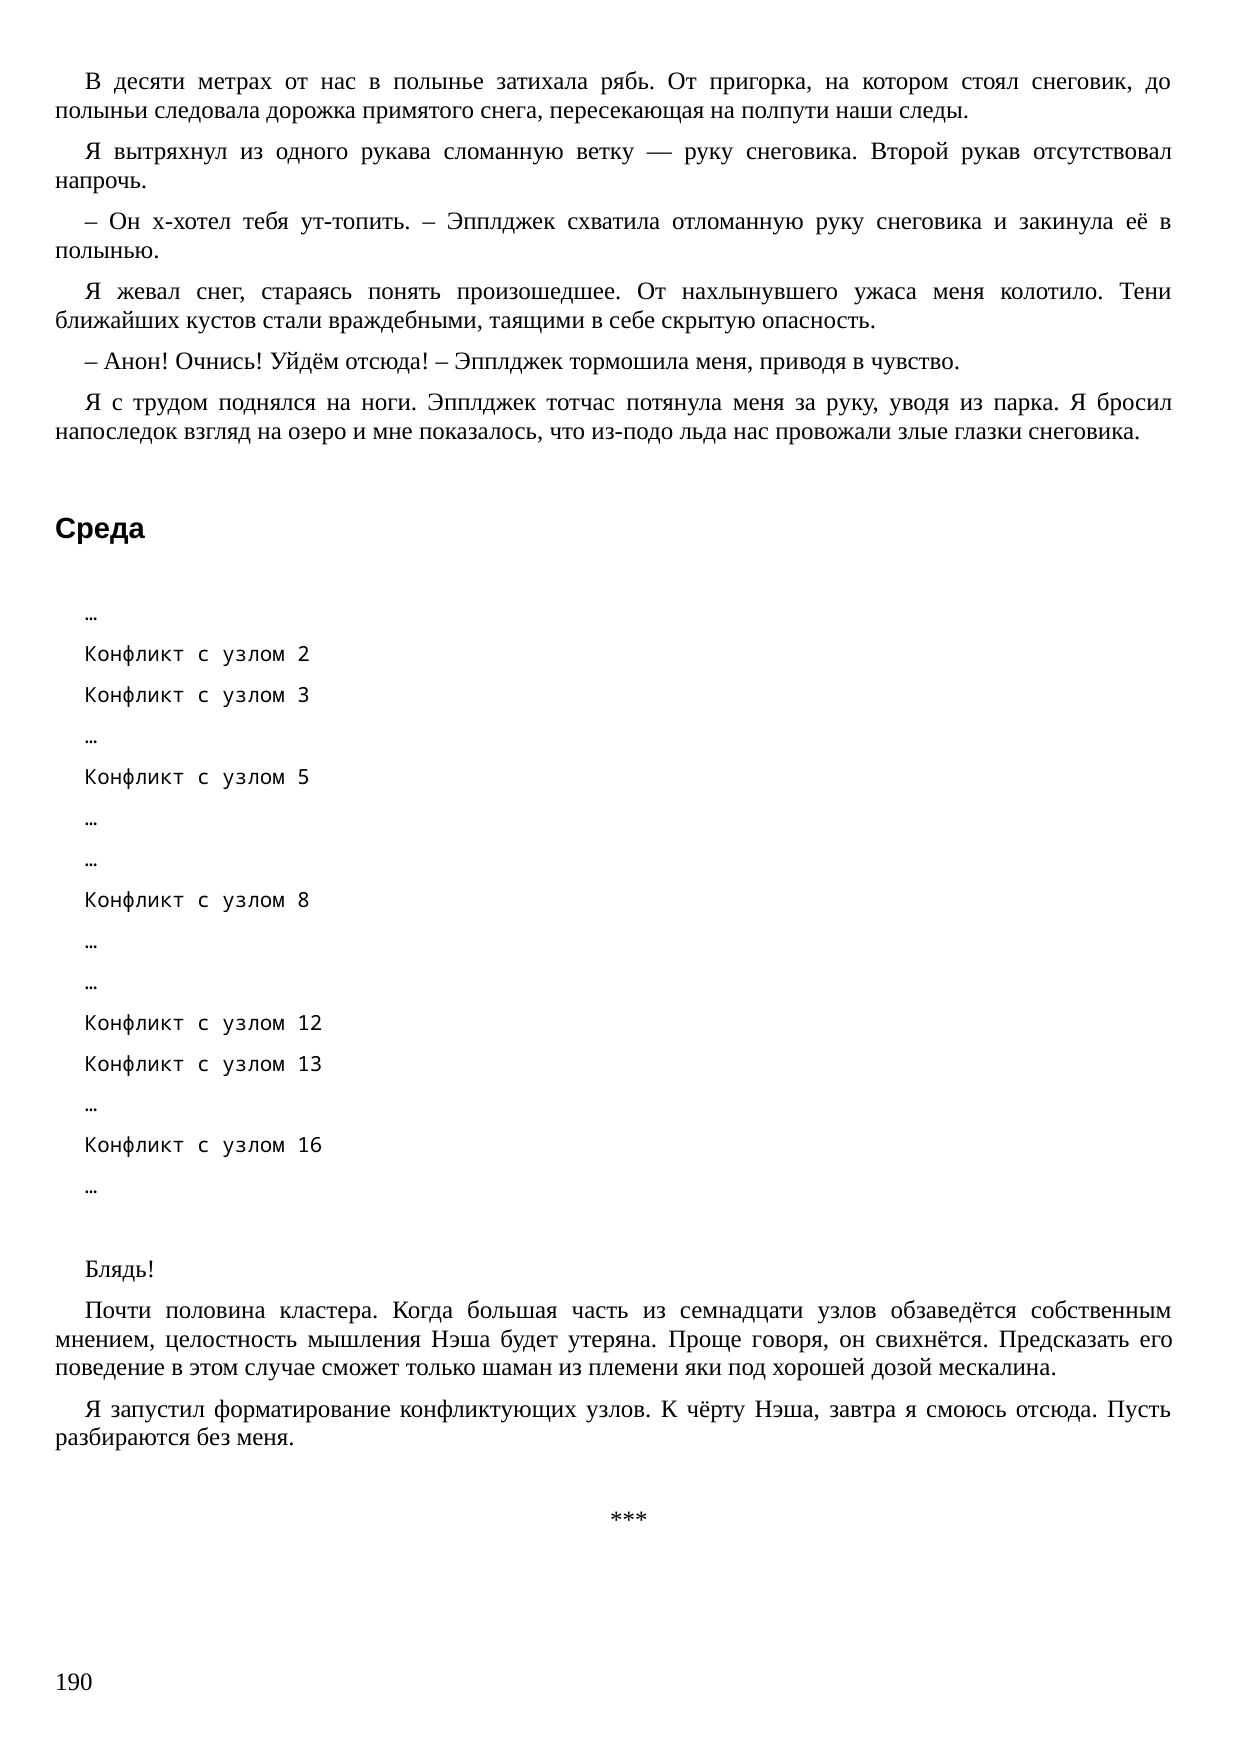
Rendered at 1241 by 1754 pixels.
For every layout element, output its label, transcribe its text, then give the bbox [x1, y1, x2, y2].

text … [55, 1171, 1173, 1200]
text Конфликт с узлом 16 [55, 1131, 1173, 1159]
text … [55, 926, 1173, 954]
text … [55, 721, 1173, 749]
text … [55, 598, 1173, 627]
text *** [55, 1505, 1173, 1534]
text В десяти метрах от нас в полынье затихала рябь. От пригорка, на котором стоял снеговик, до полыньи следовала дорожка примятого снега, пересекающая на полпути наши следы. [55, 66, 1173, 123]
text … [55, 967, 1173, 995]
text … [55, 844, 1173, 872]
text Конфликт с узлом 13 [55, 1049, 1173, 1077]
text Я жевал снег, стараясь понять произошедшее. От нахлынувшего ужаса меня колотило. Тени ближайших кустов стали враждебными, таящими в себе скрытую опасность. [55, 276, 1173, 333]
text Конфликт с узлом 8 [55, 885, 1173, 913]
text Конфликт с узлом 5 [55, 762, 1173, 791]
text Я вытряхнул из одного рукава сломанную ветку — руку снеговика. Второй рукав отсутствовал напрочь. [55, 136, 1173, 193]
text Я запустил форматирование конфликтующих узлов. К чёрту Нэша, завтра я смоюсь отсюда. Пусть разбираются без меня. [55, 1394, 1173, 1451]
text … [55, 803, 1173, 831]
text Конфликт с узлом 12 [55, 1008, 1173, 1036]
text – Анон! Очнись! Уйдём отсюда! – Эпплджек тормошила меня, приводя в чувство. [55, 346, 1173, 375]
text Конфликт с узлом 2 [55, 639, 1173, 668]
text – Он х-хотел тебя ут-топить. – Эпплджек схватила отломанную руку снеговика и закинула её в полынью. [55, 206, 1173, 263]
text Почти половина кластера. Когда большая часть из семнадцати узлов обзаведётся собственным мнением, целостность мышления Нэша будет утеряна. Проще говоря, он свихнётся. Предсказать его поведение в этом случае сможет только шаман из племени яки под хорошей дозой мескалина. [55, 1295, 1173, 1381]
subtitle Среда [55, 511, 1173, 544]
text Конфликт с узлом 3 [55, 680, 1173, 709]
text Я с трудом поднялся на ноги. Эпплджек тотчас потянула меня за руку, уводя из парка. Я бросил напоследок взгляд на озеро и мне показалось, что из-подо льда нас провожали злые глазки снеговика. [55, 387, 1173, 445]
text … [55, 1089, 1173, 1118]
text Блядь! [55, 1254, 1173, 1282]
